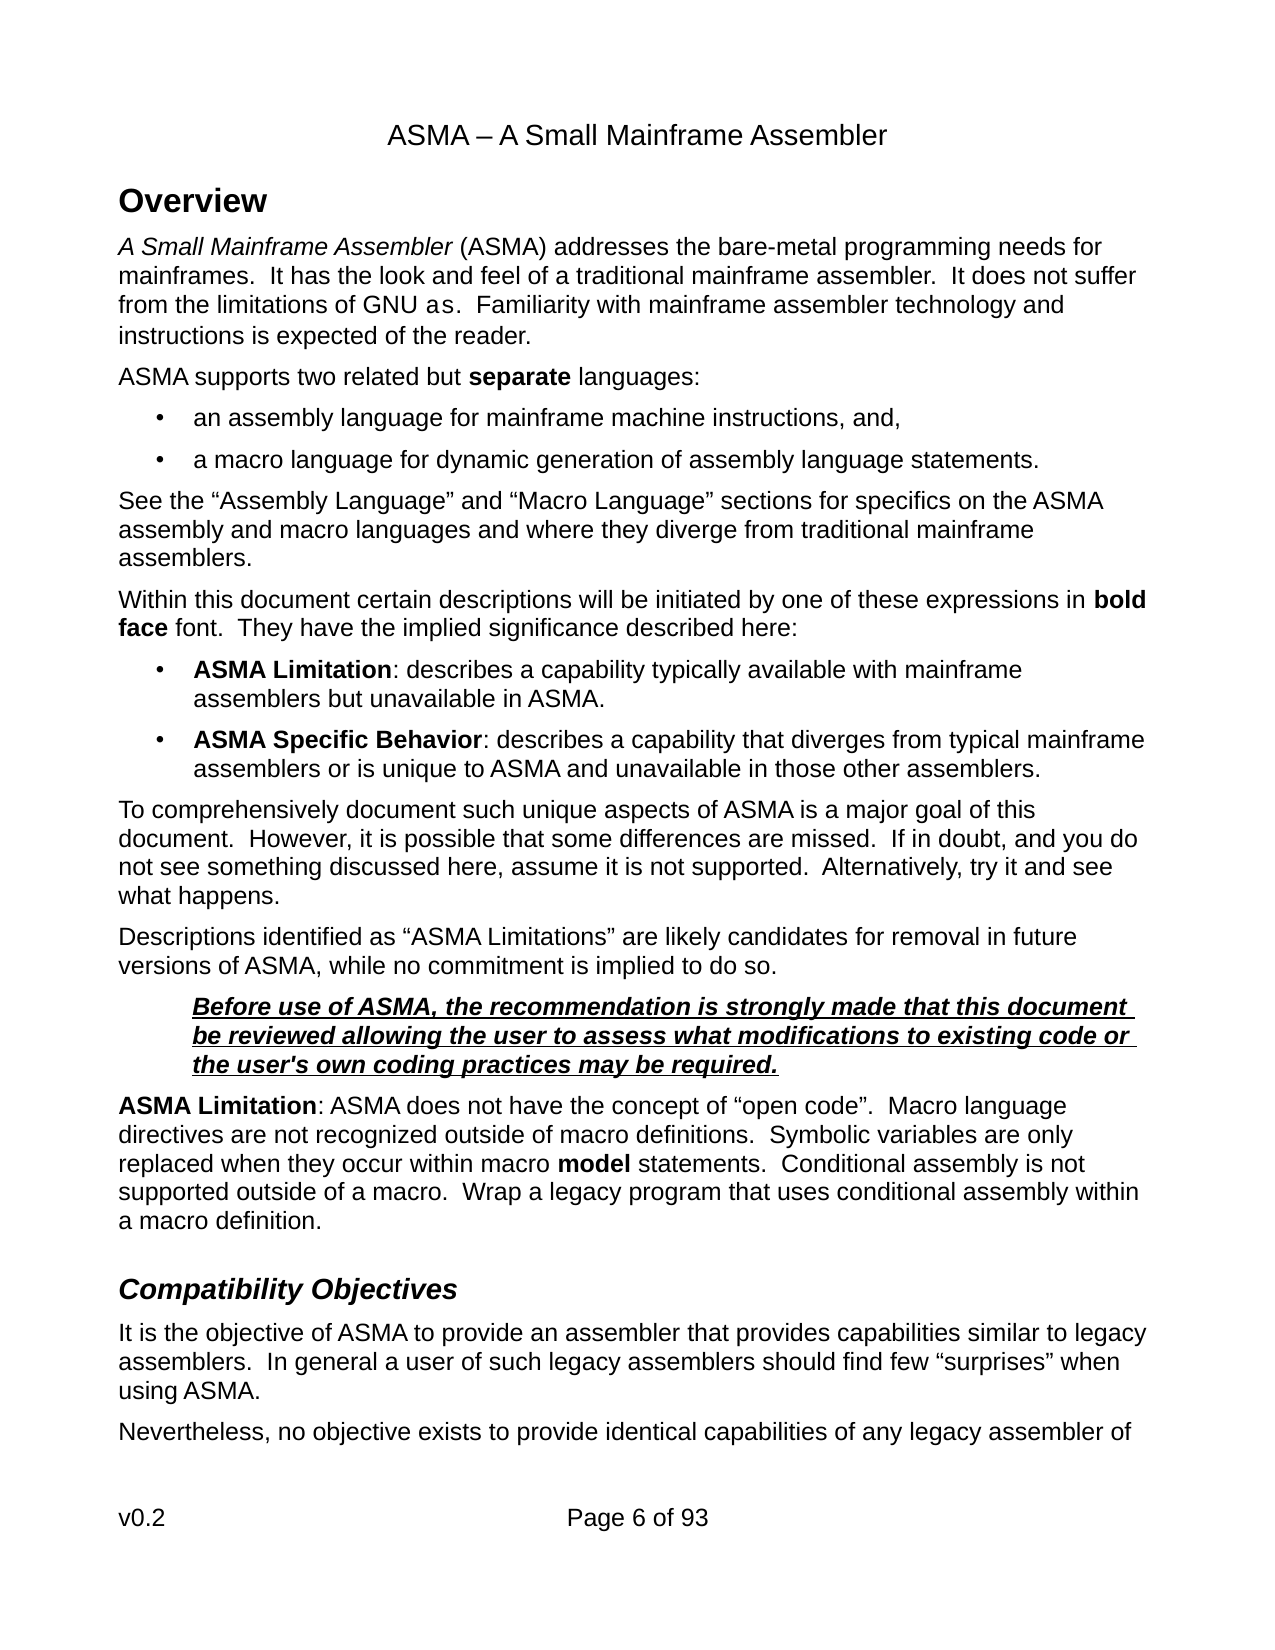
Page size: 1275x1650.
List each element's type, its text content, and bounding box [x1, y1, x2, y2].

text A Small Mainframe Assembler (ASMA) addresses the bare-metal programming needs for mainframes. It has the look and feel of a traditional mainframe assembler. It does not suffer from the limitations of GNU as. Familiarity with mainframe assembler technology and instructions is expected of the reader. [118, 232, 1157, 349]
text Before use of ASMA, the recommendation is strongly made that this document be reviewed allowing the user to assess what modifications to existing code or the user's own coding practices may be required. [192, 992, 1157, 1079]
text To comprehensively document such unique aspects of ASMA is a major goal of this document. However, it is possible that some differences are missed. If in doubt, and you do not see something discussed here, assume it is not supported. Alternatively, try it and see what happens. [118, 795, 1157, 910]
list an assembly language for mainframe machine instructions, and, [156, 403, 1157, 432]
subtitle Compatibility Objectives [118, 1272, 1157, 1306]
subtitle Overview [118, 181, 1157, 220]
text It is the objective of ASMA to provide an assembler that provides capabilities similar to legacy assemblers. In general a user of such legacy assemblers should find few “surprises” when using ASMA. [118, 1318, 1157, 1405]
list ASMA Limitation: describes a capability typically available with mainframe assemblers but unavailable in ASMA. [156, 655, 1157, 712]
text Nevertheless, no objective exists to provide identical capabilities of any legacy assembler of [118, 1417, 1157, 1446]
text ASMA Limitation: ASMA does not have the concept of “open code”. Macro language directives are not recognized outside of macro definitions. Symbolic variables are only replaced when they occur within macro model statements. Conditional assembly is not supported outside of a macro. Wrap a legacy program that uses conditional assembly within a macro definition. [118, 1091, 1157, 1235]
text ASMA supports two related but separate languages: [118, 362, 1157, 391]
list a macro language for dynamic generation of assembly language statements. [156, 444, 1157, 473]
text See the “Assembly Language” and “Macro Language” sections for specifics on the ASMA assembly and macro languages and where they diverge from traditional mainframe assemblers. [118, 486, 1157, 572]
text Descriptions identified as “ASMA Limitations” are likely candidates for removal in future versions of ASMA, while no commitment is implied to do so. [118, 922, 1157, 980]
text Within this document certain descriptions will be initiated by one of these expressions in bold face font. They have the implied significance described here: [118, 585, 1157, 642]
list ASMA Specific Behavior: describes a capability that diverges from typical mainframe assemblers or is unique to ASMA and unavailable in those other assemblers. [156, 725, 1157, 782]
